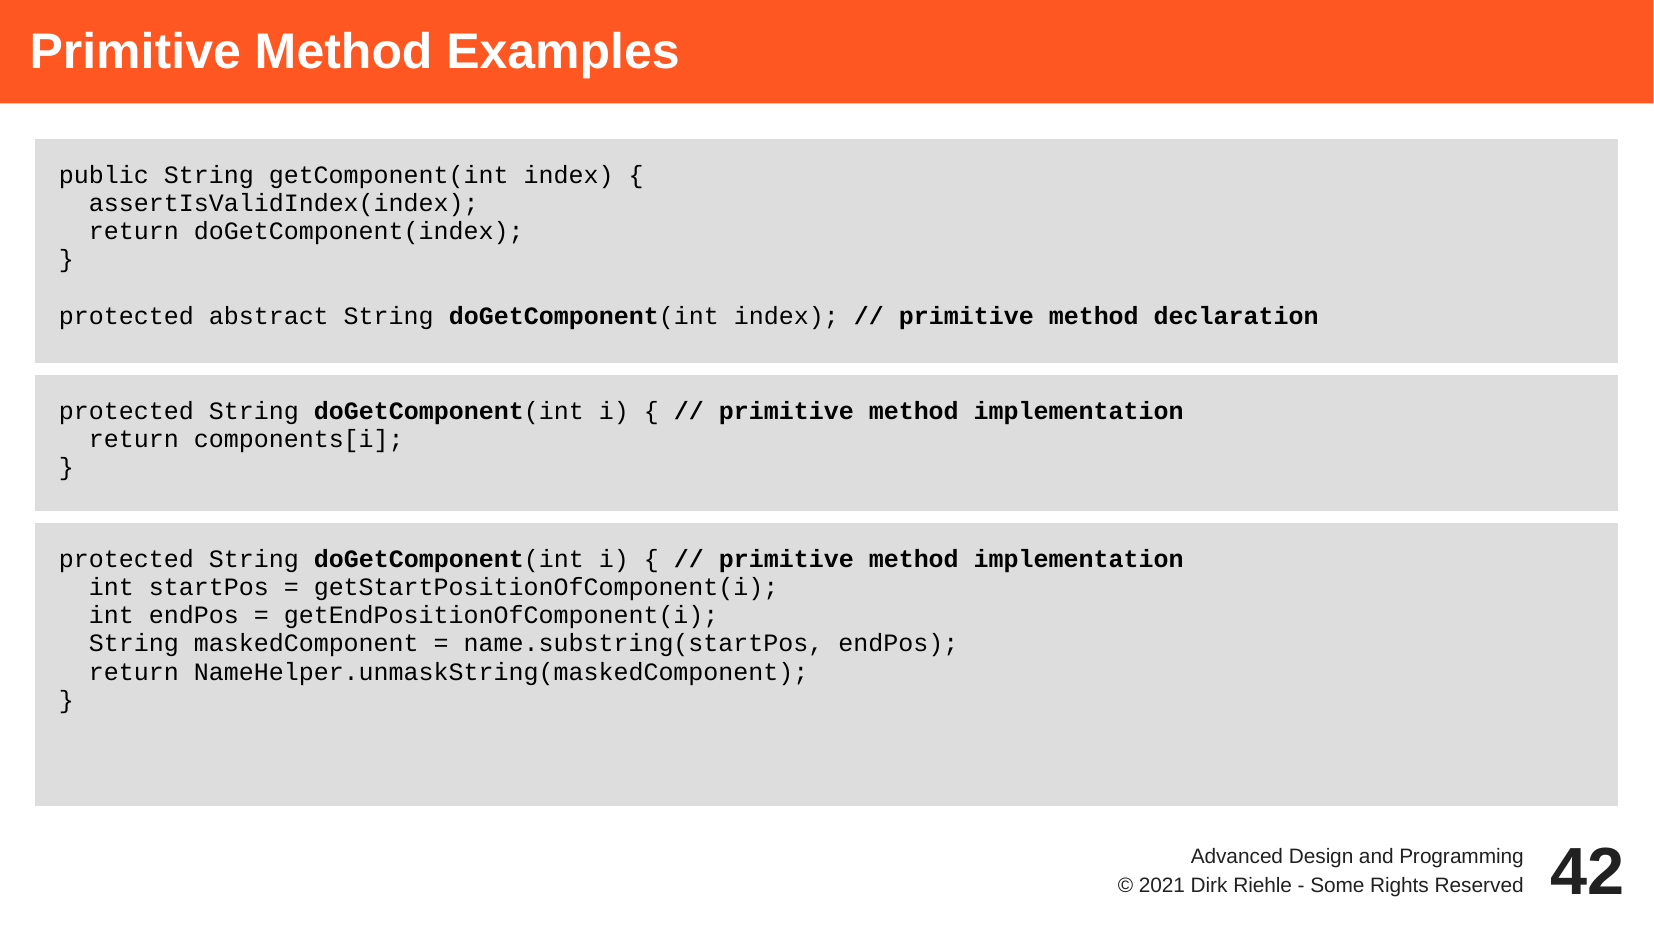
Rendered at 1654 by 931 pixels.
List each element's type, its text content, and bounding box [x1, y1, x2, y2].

title Primitive Method Examples [0, 0, 1654, 104]
list protected String doGetComponent(int i) { // primitive method implementation return components[i]; } [29, 369, 1625, 511]
list public String getComponent(int index) { assertIsValidIndex(index); return doGetComponent(index); } protected abstract String doGetComponent(int index); // primitive method declaration [29, 132, 1625, 363]
list protected String doGetComponent(int i) { // primitive method implementation int startPos = getStartPositionOfComponent(i); int endPos = getEndPositionOfComponent(i); String maskedComponent = name.substring(startPos, endPos); return NameHelper.unmaskString(maskedComponent); } [29, 516, 1625, 813]
